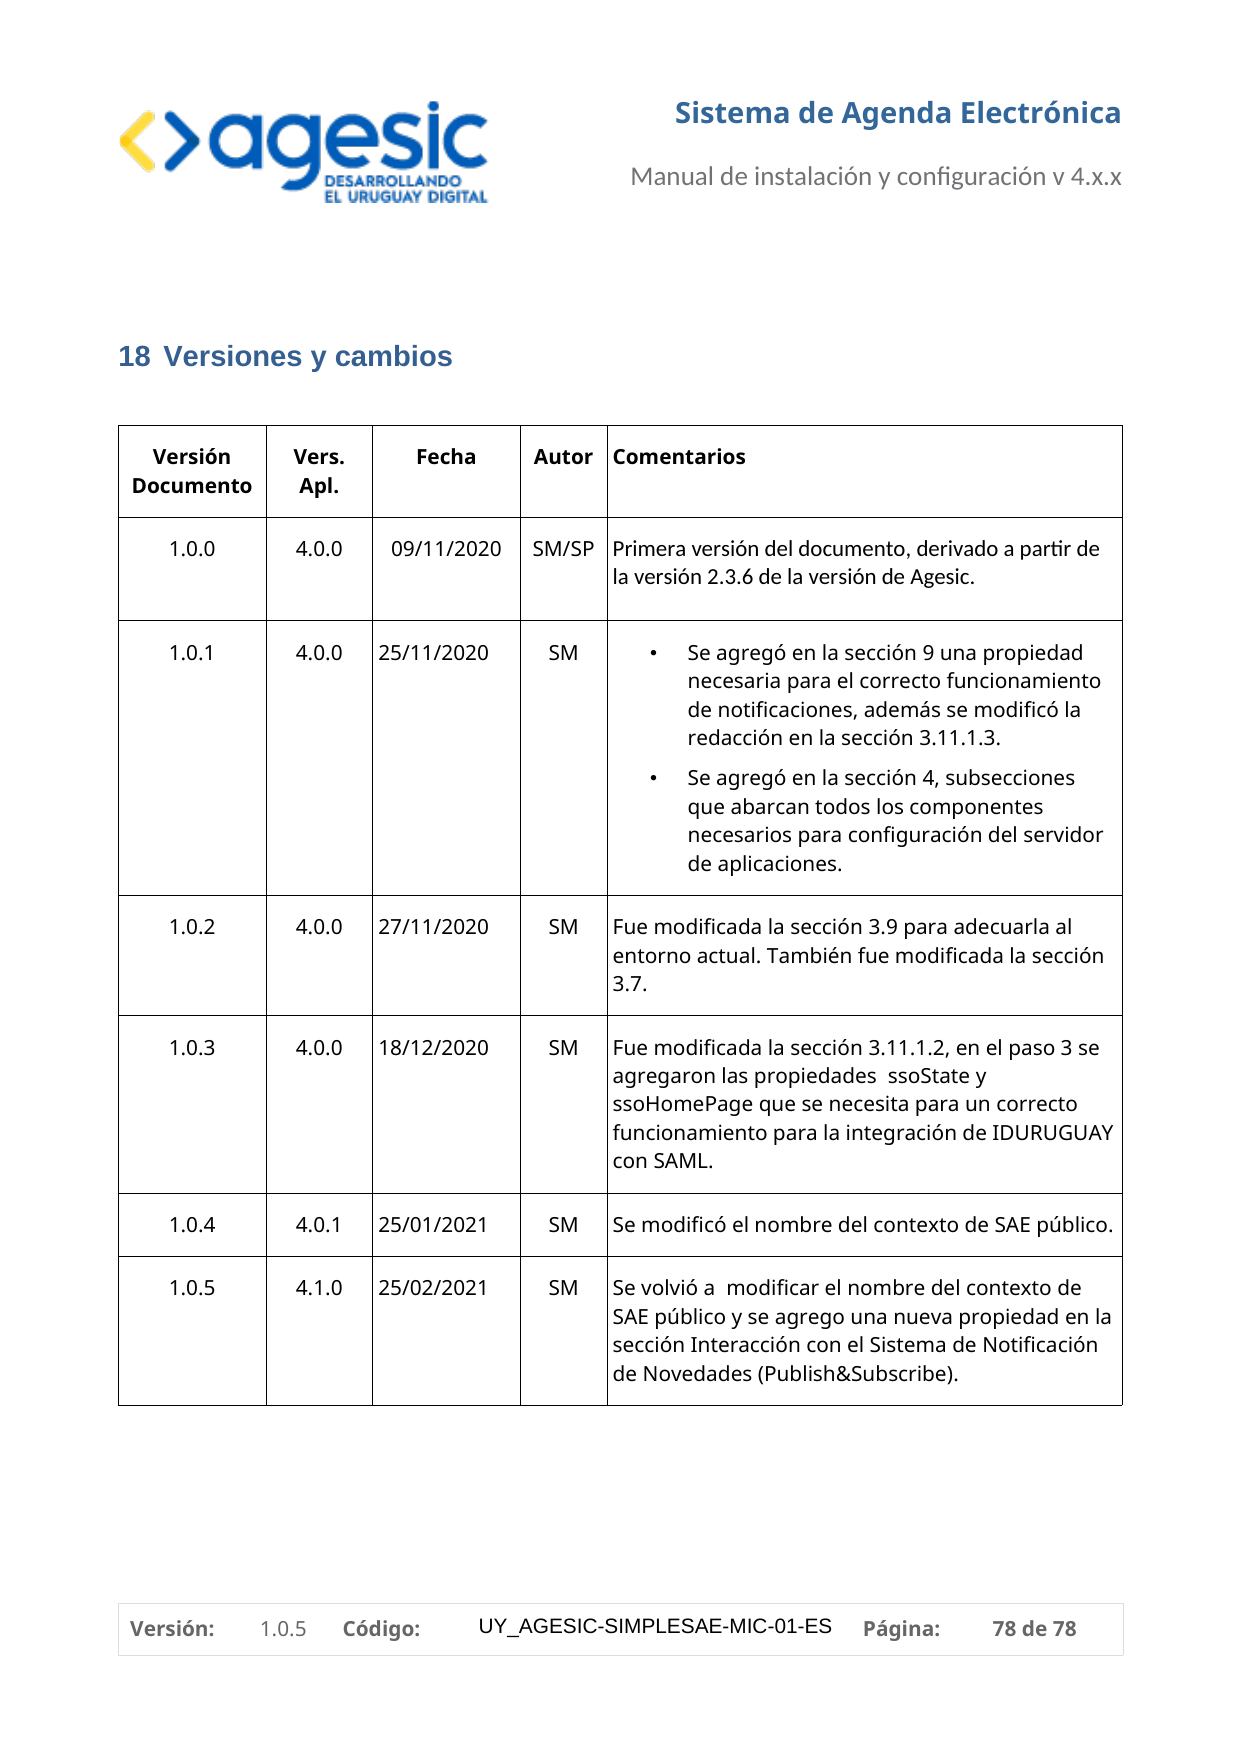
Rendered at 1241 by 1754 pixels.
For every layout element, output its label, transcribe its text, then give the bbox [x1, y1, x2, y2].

table_cell Se modificó el nombre del contexto de SAE público. [608, 1194, 1122, 1256]
table_header Versión Documento [119, 426, 266, 517]
table_cell 25/02/2021 [373, 1257, 520, 1405]
table_cell 25/01/2021 [373, 1194, 520, 1256]
subtitle Versiones y cambios [118, 339, 1122, 373]
table_cell SM [521, 1257, 607, 1405]
table_cell 1.0.4 [119, 1194, 266, 1256]
table_cell 18/12/2020 [373, 1016, 520, 1192]
table_cell 4.0.0 [267, 518, 372, 620]
table_cell 1.0.0 [119, 518, 266, 620]
table_cell 1.0.3 [119, 1016, 266, 1192]
table_cell 09/11/2020 [373, 518, 520, 620]
table_cell SM/SP [521, 518, 607, 620]
table_cell SM [521, 1194, 607, 1256]
table_header Autor [521, 426, 607, 517]
table_cell 1.0.5 [119, 1257, 266, 1405]
table_cell Primera versión del documento, derivado a partir de la versión 2.3.6 de la versión de Agesic. [608, 518, 1122, 620]
table_cell Fue modificada la sección 3.9 para adecuarla al entorno actual. También fue modificada la sección 3.7. [608, 896, 1122, 1015]
table_cell 1.0.2 [119, 896, 266, 1015]
table_header Comentarios [608, 426, 1122, 517]
table_cell 4.0.0 [267, 896, 372, 1015]
table_cell 4.0.0 [267, 621, 372, 895]
table_cell 4.1.0 [267, 1257, 372, 1405]
table_header Fecha [373, 426, 520, 517]
picture [119, 101, 489, 203]
table_cell Fue modificada la sección 3.11.1.2, en el paso 3 se agregaron las propiedades ssoState y ssoHomePage que se necesita para un correcto funcionamiento para la integración de IDURUGUAY con SAML. [608, 1016, 1122, 1192]
table_cell SM [521, 621, 607, 895]
table_cell Se volvió a modificar el nombre del contexto de SAE público y se agrego una nueva propiedad en la sección Interacción con el Sistema de Notificación de Novedades (Publish&Subscribe). [608, 1257, 1122, 1405]
table_cell 25/11/2020 [373, 621, 520, 895]
table_cell 4.0.0 [267, 1016, 372, 1192]
table_header Vers. Apl. [267, 426, 372, 517]
table_cell 1.0.1 [119, 621, 266, 895]
table_cell Se agregó en la sección 9 una propiedad necesaria para el correcto funcionamiento de notificaciones, además se modificó la redacción en la sección 3.11.1.3. Se agregó en la sección 4, subsecciones que abarcan todos los componentes necesarios para configuración del servidor de aplicaciones. [608, 621, 1122, 895]
table_cell 4.0.1 [267, 1194, 372, 1256]
table_cell SM [521, 1016, 607, 1192]
table_cell SM [521, 896, 607, 1015]
table_cell 27/11/2020 [373, 896, 520, 1015]
